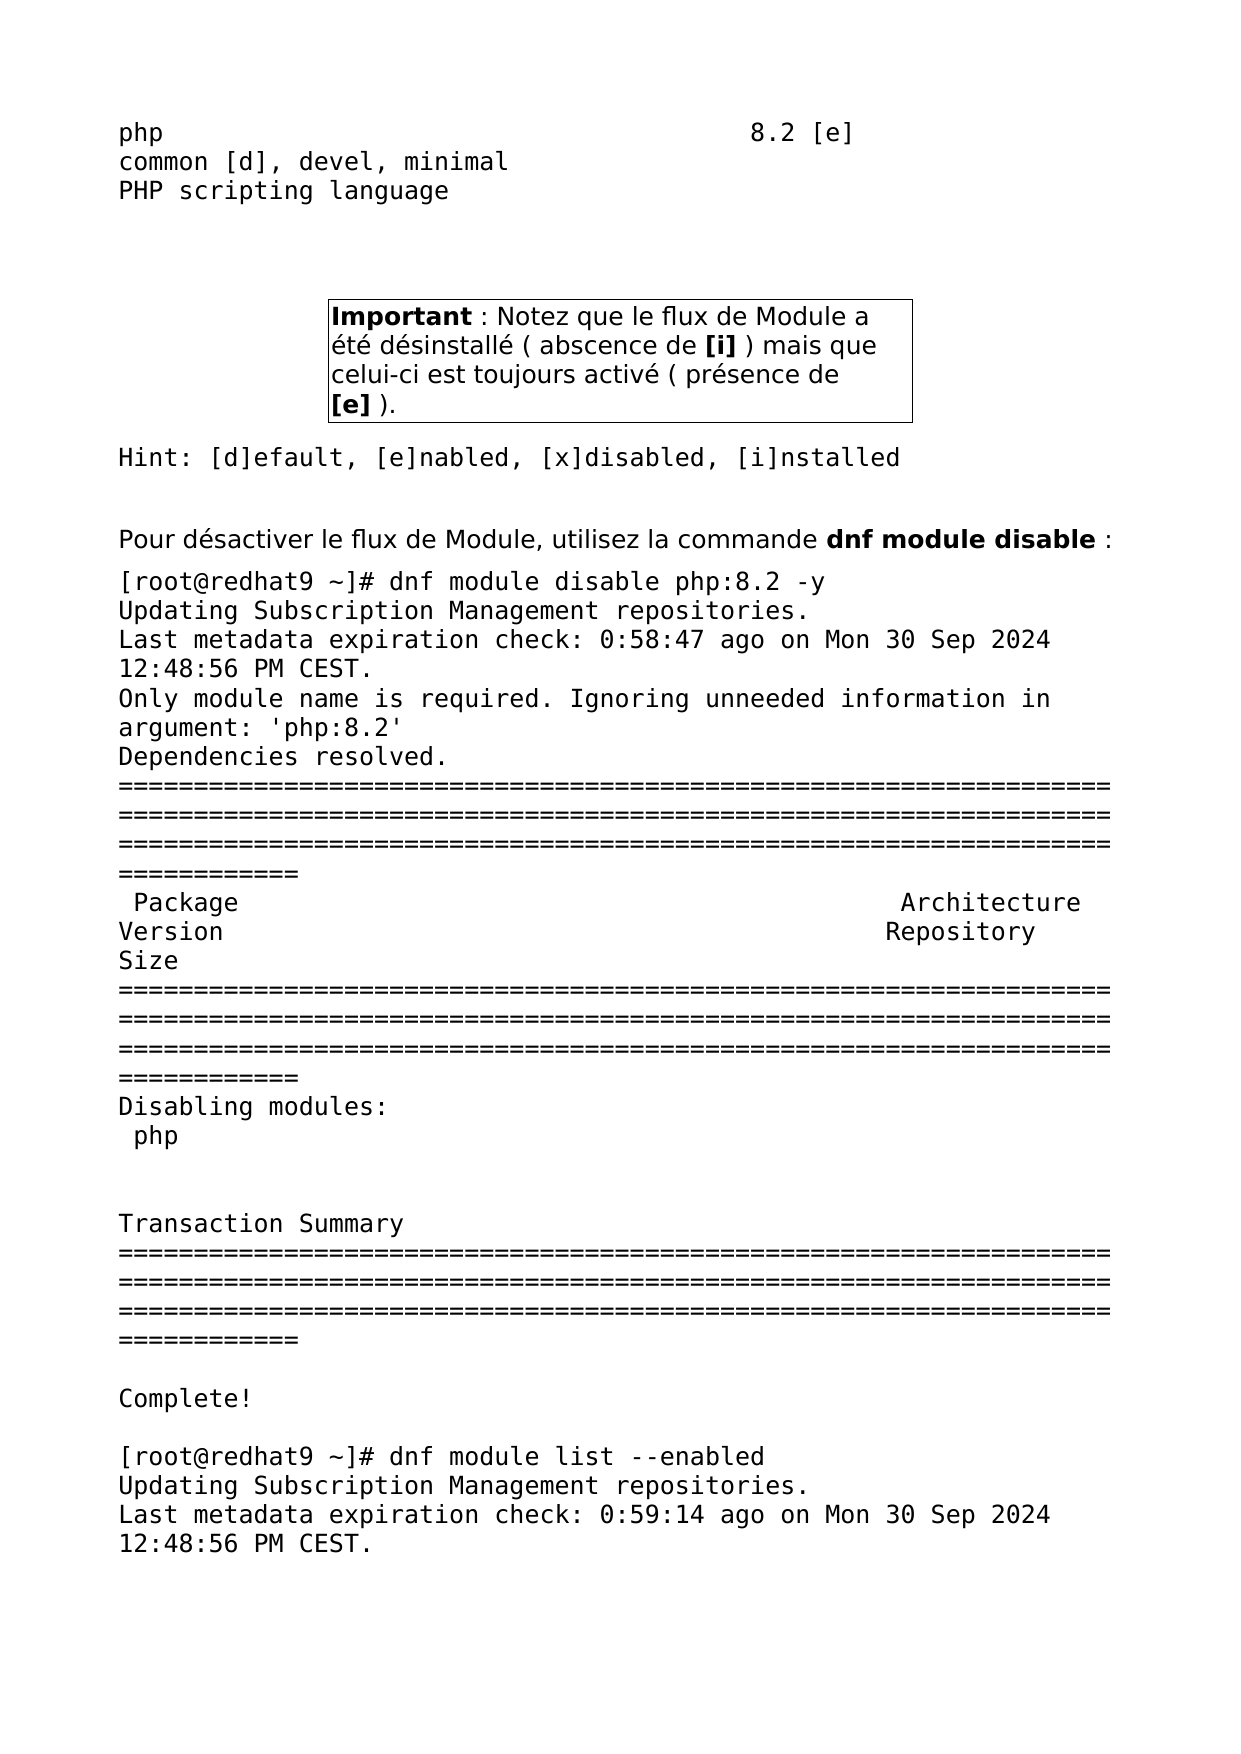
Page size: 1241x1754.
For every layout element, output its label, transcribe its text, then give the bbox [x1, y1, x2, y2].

text php 8.2 [e] common [d], devel, minimal PHP scripting language Hint: [d]efault, [e]nabled, [x]disabled, [i]nstalled [118, 118, 1122, 472]
text [root@redhat9 ~]# dnf module disable php:8.2 -y Updating Subscription Management repositories. Last metadata expiration check: 0:58:47 ago on Mon 30 Sep 2024 12:48:56 PM CEST. Only module name is required. Ignoring unneeded information in argument: 'php:8.2' Dependencies resolved. ================================================================================================================================================================================================================== Package Architecture Version Repository Size ================================================================================================================================================================================================================== Disabling modules: php Transaction Summary ================================================================================================================================================================================================================== Complete! [root@redhat9 ~]# dnf module list --enabled Updating Subscription Management repositories. Last metadata expiration check: 0:59:14 ago on Mon 30 Sep 2024 12:48:56 PM CEST. [118, 567, 1122, 1559]
text Pour désactiver le flux de Module, utilisez la commande dnf module disable : [118, 525, 1122, 554]
table_header Important : Notez que le flux de Module a été désinstallé ( abscence de [i] ) mais que celui-ci est toujours activé ( présence de [e] ). [329, 300, 912, 422]
